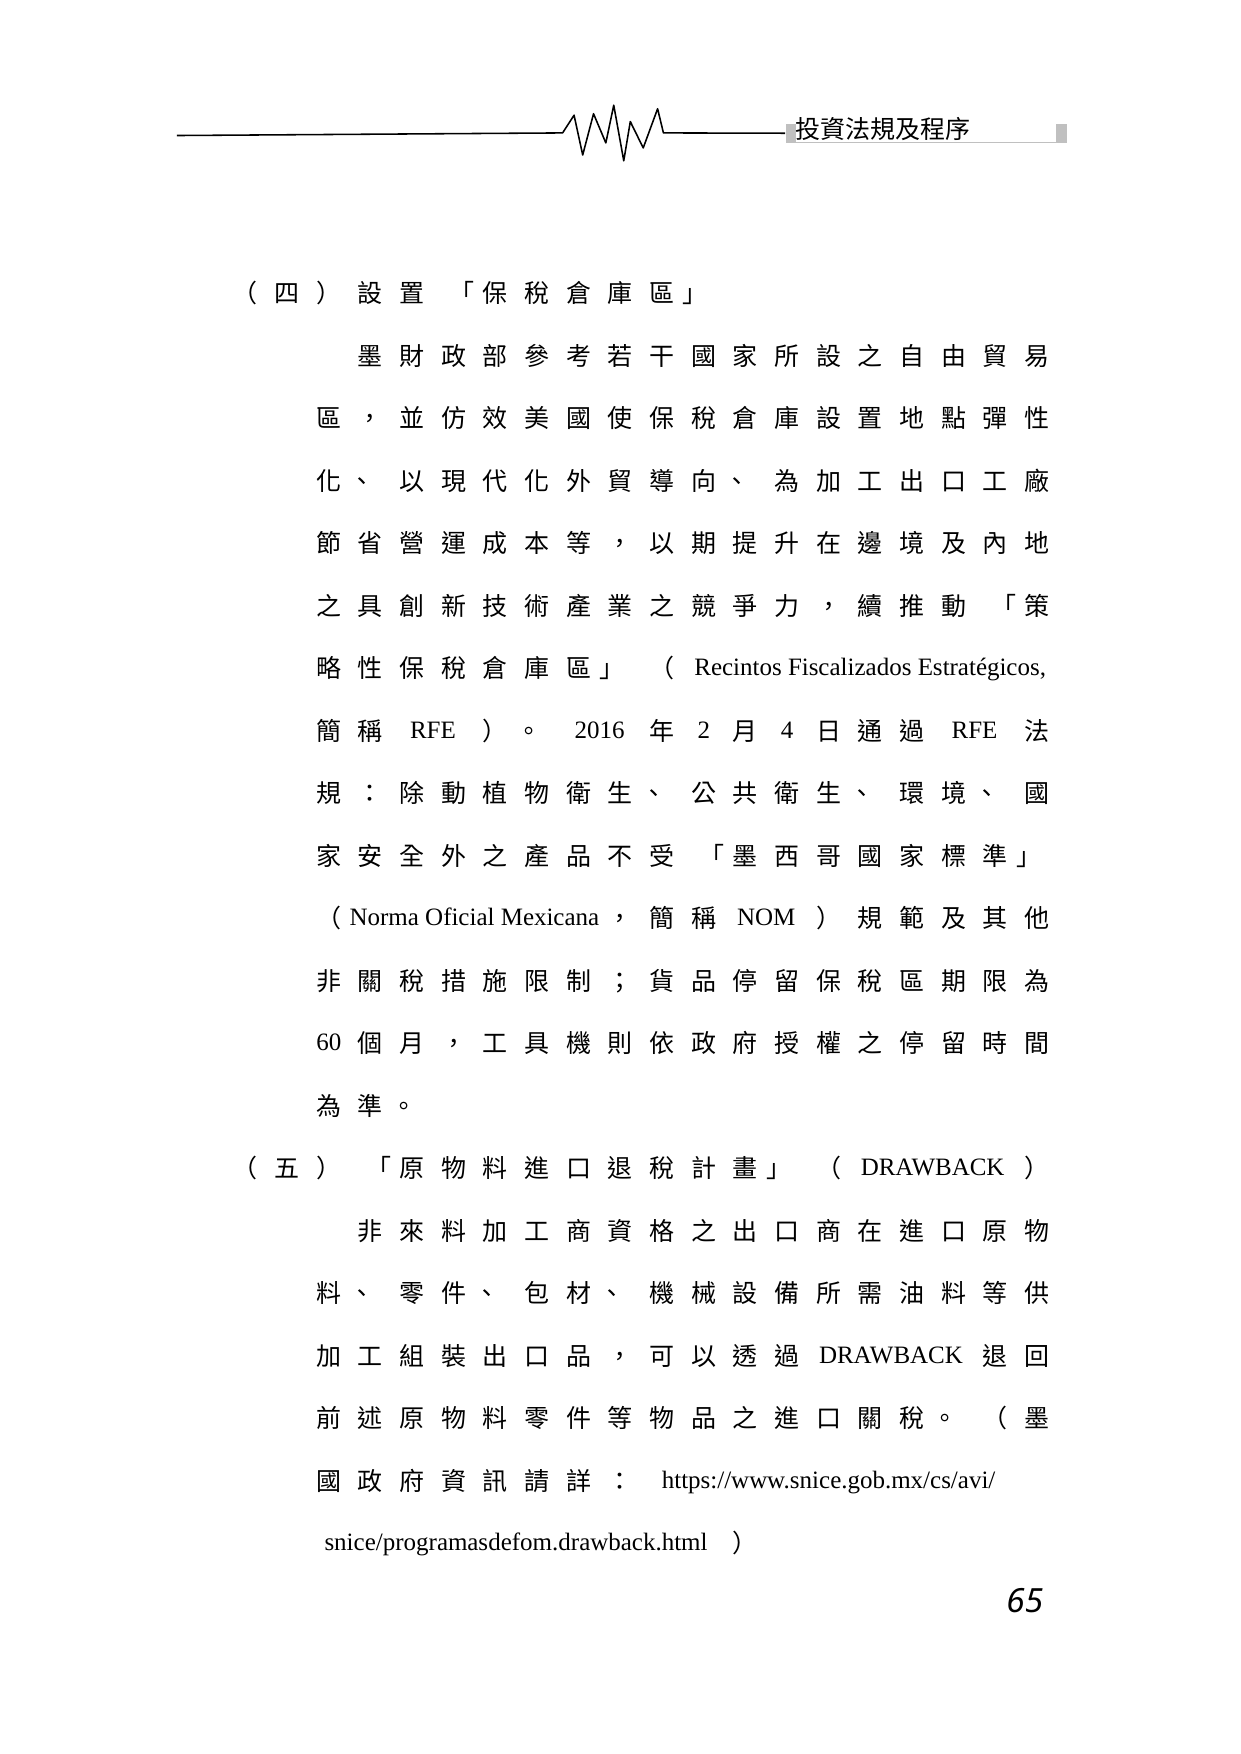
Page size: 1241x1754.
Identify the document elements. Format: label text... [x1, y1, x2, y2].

text （五）「原物料進口退稅計畫」（DRAWBACK） [207, 1125, 1058, 1188]
text 非來料加工商資格之出口商在進口原物料、零件、包材、機械設備所需油料等供加工組裝出口品，可以透過DRAWBACK退回前述原物料零件等物品之進口關稅。（墨國政府資訊請詳：https://www.snice.gob.mx/cs/avi/ snice/programasdefom.drawback.html） [281, 1188, 1058, 1563]
text （四）設置「保稅倉庫區」 [207, 250, 1058, 313]
text 墨財政部參考若干國家所設之自由貿易區，並仿效美國使保稅倉庫設置地點彈性化、以現代化外貿導向、為加工出口工廠節省營運成本等，以期提升在邊境及內地之具創新技術產業之競爭力，續推動「策略性保稅倉庫區」（Recintos Fiscalizados Estratégicos,簡稱RFE）。2016年2月4日通過RFE法規：除動植物衛生、公共衛生、環境、國家安全外之產品不受「墨西哥國家標準」（Norma Oficial Mexicana，簡稱NOM）規範及其他非關稅措施限制；貨品停留保稅區期限為60個月，工具機則依政府授權之停留時間為準。 [281, 313, 1058, 1125]
